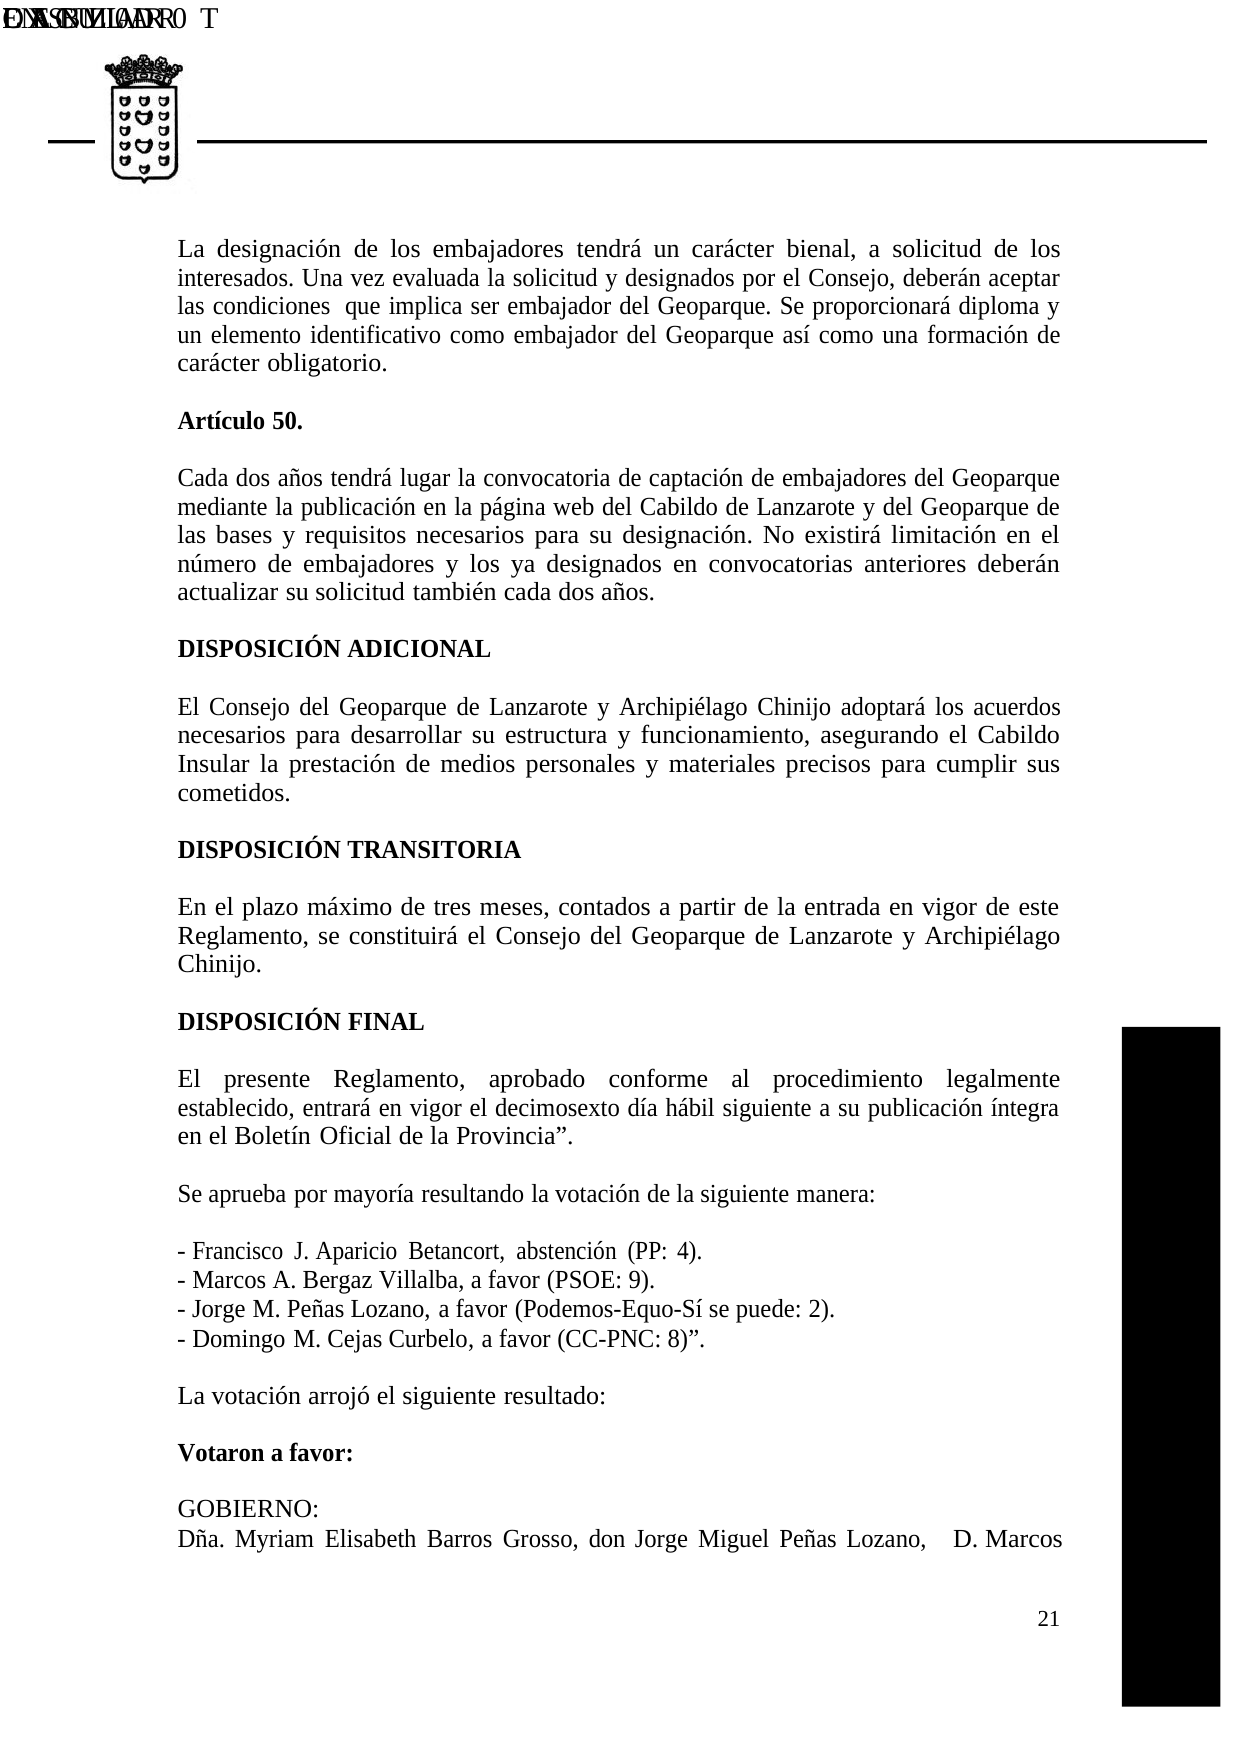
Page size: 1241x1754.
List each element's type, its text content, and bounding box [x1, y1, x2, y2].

text En el plazo máximo de tres meses, contados a partir de la entrada en vigor de este Reglamento, se constituirá el Consejo del Geoparque de Lanzarote y Archipiélago Chinijo. [177, 893, 1062, 978]
text GOBIERNO: [177, 1494, 1121, 1524]
text El presente Reglamento, aprobado conforme al procedimiento legalmente establecido, entrará en vigor el decimosexto día hábil siguiente a su publicación íntegra en el Boletín Oficial de la Provincia”. [177, 1065, 1061, 1150]
subtitle Votaron a favor: [177, 1437, 1121, 1467]
picture [95, 38, 197, 194]
subtitle DISPOSICIÓN FINAL [178, 1006, 1217, 1036]
subtitle DISPOSICIÓN ADICIONAL [178, 633, 1217, 663]
subtitle DISPOSICIÓN TRANSITORIA [178, 834, 1217, 864]
list Jorge M. Peñas Lozano, a favor (Podemos-Equo-Sí se puede: 2). [177, 1294, 1121, 1323]
list Francisco J. Aparicio Betancort, abstención (PP: 4). [177, 1236, 1121, 1265]
subtitle Artículo 50. [177, 405, 1217, 435]
text Se aprueba por mayoría resultando la votación de la siguiente manera: [177, 1178, 1121, 1208]
text Cada dos años tendrá lugar la convocatoria de captación de embajadores del Geoparque mediante la publicación en la página web del Cabildo de Lanzarote y del Geoparque de las bases y requisitos necesarios para su designación. No existirá limitación en el número de embajadores y los ya designados en convocatorias anteriores deberán actualizar su solicitud también cada dos años. [177, 464, 1062, 606]
text La designación de los embajadores tendrá un carácter bienal, a solicitud de los interesados. Una vez evaluada la solicitud y designados por el Consejo, deberán aceptar las condiciones que implica ser embajador del Geoparque. Se proporcionará diploma y un elemento identificativo como embajador del Geoparque así como una formación de carácter obligatorio. [177, 234, 1062, 377]
list Domingo M. Cejas Curbelo, a favor (CC-PNC: 8)”. La votación arrojó el siguiente resultado: [177, 1323, 708, 1410]
list Marcos A. Bergaz Villalba, a favor (PSOE: 9). [177, 1265, 1121, 1294]
text El Consejo del Geoparque de Lanzarote y Archipiélago Chinijo adoptará los acuerdos necesarios para desarrollar su estructura y funcionamiento, asegurando el Cabildo Insular la prestación de medios personales y materiales precisos para cumplir sus cometidos. [177, 693, 1062, 807]
text Dña. Myriam Elisabeth Barros Grosso, don Jorge Miguel Peñas Lozano, D. Marcos [177, 1524, 1121, 1553]
